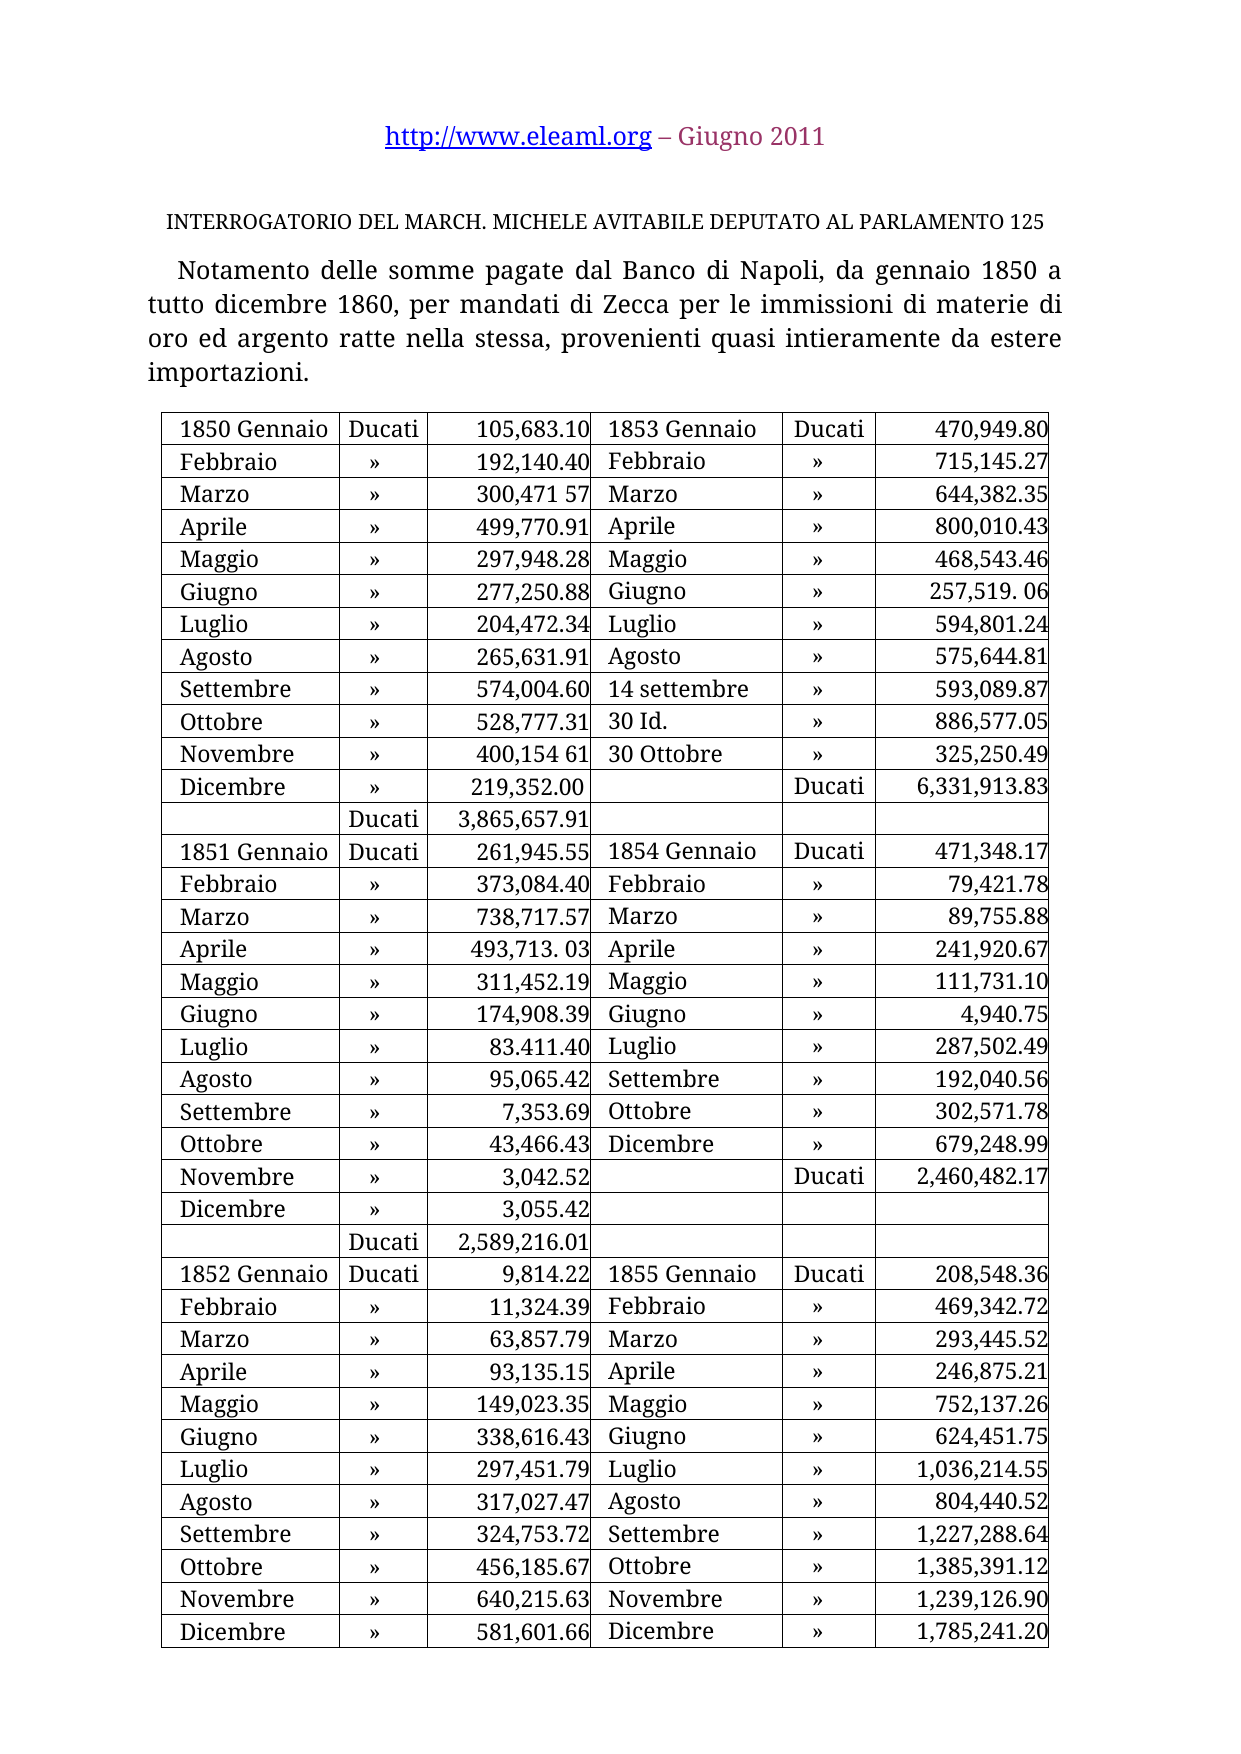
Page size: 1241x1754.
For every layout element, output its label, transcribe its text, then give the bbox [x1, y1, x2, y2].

table_header 105,683.10 [428, 413, 590, 444]
table_cell 400,154 61 [428, 738, 590, 769]
table_cell 3,865,657.91 [428, 803, 590, 834]
table_cell 594,801.24 [876, 608, 1048, 639]
table_cell 204,472.34 [428, 608, 590, 639]
table_cell 149,023.35 [428, 1388, 590, 1419]
table_cell » [783, 1095, 875, 1127]
table_cell Dicembre [162, 1615, 339, 1647]
table_cell » [340, 900, 427, 932]
table_cell Settembre [591, 1063, 782, 1094]
table_cell 83.411.40 [428, 1030, 590, 1062]
table_cell 575,644.81 [876, 640, 1048, 672]
table_cell Marzo [591, 1323, 782, 1354]
table_cell Aprile [591, 1355, 782, 1387]
table_cell Novembre [162, 1583, 339, 1614]
table_cell » [340, 868, 427, 899]
table_cell Ducati [340, 803, 427, 834]
table_cell 804,440.52 [876, 1485, 1048, 1517]
table_cell » [340, 1453, 427, 1484]
table_cell » [340, 1615, 427, 1647]
table_cell 257,519. 06 [876, 575, 1048, 607]
table_cell » [340, 1160, 427, 1192]
table_cell Febbraio [162, 1290, 339, 1322]
table_cell Maggio [162, 965, 339, 997]
table_cell Marzo [162, 900, 339, 932]
table_cell Ottobre [162, 1550, 339, 1582]
table_cell » [783, 1323, 875, 1354]
table_cell Giugno [162, 998, 339, 1029]
table_cell Agosto [591, 640, 782, 672]
table_cell 574,004.60 [428, 673, 590, 704]
table_cell » [783, 1355, 875, 1387]
table_cell » [340, 673, 427, 704]
table_cell Aprile [162, 510, 339, 542]
table_cell Marzo [162, 1323, 339, 1354]
table_cell » [783, 1030, 875, 1062]
table_cell Dicembre [591, 1615, 782, 1647]
table_cell Febbraio [591, 868, 782, 899]
table_cell 297,948.28 [428, 543, 590, 574]
table_header 1850 Gennaio [162, 413, 339, 444]
table_cell Dicembre [591, 1128, 782, 1159]
table_cell » [783, 900, 875, 932]
table_cell » [783, 1615, 875, 1647]
table_cell 499,770.91 [428, 510, 590, 542]
table_cell » [783, 868, 875, 899]
table_header 1853 Gennaio [591, 413, 782, 444]
table_cell Febbraio [162, 445, 339, 477]
table_cell Novembre [162, 738, 339, 769]
table_cell 246,875.21 [876, 1355, 1048, 1387]
table_cell » [340, 998, 427, 1029]
table_cell 311,452.19 [428, 965, 590, 997]
table_cell » [783, 1583, 875, 1614]
table_cell » [783, 608, 875, 639]
table_cell 2,589,216.01 [428, 1225, 590, 1257]
table_cell Ducati [783, 1258, 875, 1289]
table_cell 293,445.52 [876, 1323, 1048, 1354]
table_cell 3,055.42 [428, 1193, 590, 1224]
table_cell » [340, 1030, 427, 1062]
table_cell Febbraio [162, 868, 339, 899]
table_cell Marzo [162, 478, 339, 509]
table_cell Novembre [591, 1583, 782, 1614]
text Notamento delle somme pagate dal Banco di Napoli, da gennaio 1850 a tutto dicembre 1860, per mandati di Zecca per le immissioni di materie di oro ed argento ratte nella stessa, provenienti quasi intieramente da estere importazioni. [148, 253, 1063, 389]
table_cell 93,135.15 [428, 1355, 590, 1387]
table_cell » [340, 770, 427, 802]
table_cell 528,777.31 [428, 705, 590, 737]
table_cell Luglio [591, 1030, 782, 1062]
table_cell 738,717.57 [428, 900, 590, 932]
table_cell 174,908.39 [428, 998, 590, 1029]
table_cell » [340, 705, 427, 737]
table_cell Ducati [783, 835, 875, 867]
table_cell [162, 1225, 339, 1257]
table_cell Agosto [591, 1485, 782, 1517]
table_cell » [783, 543, 875, 574]
table_cell » [340, 1095, 427, 1127]
table_cell » [340, 965, 427, 997]
table_cell Ducati [783, 1160, 875, 1192]
table_cell » [783, 1453, 875, 1484]
table_cell Luglio [162, 608, 339, 639]
table_cell 241,920.67 [876, 933, 1048, 964]
table_cell » [340, 1355, 427, 1387]
table_cell » [340, 1518, 427, 1549]
table_cell Giugno [591, 998, 782, 1029]
table_cell 325,250.49 [876, 738, 1048, 769]
table_cell [591, 1193, 782, 1224]
table_cell 1,239,126.90 [876, 1583, 1048, 1614]
table_cell » [783, 1550, 875, 1582]
table_cell » [340, 1550, 427, 1582]
table_cell [591, 770, 782, 802]
table_cell 317,027.47 [428, 1485, 590, 1517]
table_cell 1854 Gennaio [591, 835, 782, 867]
table_cell Ducati [783, 770, 875, 802]
table_cell Ducati [340, 1258, 427, 1289]
table_cell » [783, 673, 875, 704]
table_cell 1851 Gennaio [162, 835, 339, 867]
table_cell 9,814.22 [428, 1258, 590, 1289]
table_cell Giugno [591, 575, 782, 607]
table_cell 469,342.72 [876, 1290, 1048, 1322]
table_cell 7,353.69 [428, 1095, 590, 1127]
table_cell Giugno [162, 575, 339, 607]
table_cell Maggio [162, 543, 339, 574]
table_cell 456,185.67 [428, 1550, 590, 1582]
table_cell [591, 1225, 782, 1257]
table_cell 624,451.75 [876, 1420, 1048, 1452]
table_cell 111,731.10 [876, 965, 1048, 997]
table_cell Marzo [591, 478, 782, 509]
table_cell 89,755.88 [876, 900, 1048, 932]
table_cell 468,543.46 [876, 543, 1048, 574]
table_cell » [340, 1128, 427, 1159]
table_cell » [340, 1420, 427, 1452]
table_cell 192,040.56 [876, 1063, 1048, 1094]
table_cell » [340, 1063, 427, 1094]
table_cell 6,331,913.83 [876, 770, 1048, 802]
table_cell Luglio [591, 1453, 782, 1484]
table_cell 640,215.63 [428, 1583, 590, 1614]
table_cell » [783, 445, 875, 477]
table_cell Aprile [162, 1355, 339, 1387]
table_cell [162, 803, 339, 834]
table_cell Maggio [162, 1388, 339, 1419]
table_cell » [783, 1420, 875, 1452]
table_cell » [783, 965, 875, 997]
table_cell 324,753.72 [428, 1518, 590, 1549]
table_cell Agosto [162, 1063, 339, 1094]
table_cell 30 Ottobre [591, 738, 782, 769]
table_cell » [340, 1583, 427, 1614]
table_cell Agosto [162, 640, 339, 672]
table_cell 43,466.43 [428, 1128, 590, 1159]
table_cell 208,548.36 [876, 1258, 1048, 1289]
table_cell Giugno [591, 1420, 782, 1452]
table_cell Settembre [162, 673, 339, 704]
table_cell 63,857.79 [428, 1323, 590, 1354]
table_cell 261,945.55 [428, 835, 590, 867]
table_header 470,949.80 [876, 413, 1048, 444]
table_cell 373,084.40 [428, 868, 590, 899]
table_cell Maggio [591, 965, 782, 997]
table_cell 1,385,391.12 [876, 1550, 1048, 1582]
table_cell Ottobre [591, 1095, 782, 1127]
table_cell Aprile [162, 933, 339, 964]
table_cell » [340, 933, 427, 964]
table_cell 2,460,482.17 [876, 1160, 1048, 1192]
table_header Ducati [783, 413, 875, 444]
table_cell 3,042.52 [428, 1160, 590, 1192]
table_cell 265,631.91 [428, 640, 590, 672]
table_cell [876, 1193, 1048, 1224]
table_cell 593,089.87 [876, 673, 1048, 704]
table_cell » [783, 1063, 875, 1094]
table_cell » [340, 478, 427, 509]
table_cell » [783, 1518, 875, 1549]
table_cell Settembre [591, 1518, 782, 1549]
table_cell » [783, 478, 875, 509]
table_cell » [340, 738, 427, 769]
table_cell [783, 1225, 875, 1257]
table_cell » [340, 445, 427, 477]
table_cell » [783, 738, 875, 769]
table_cell 886,577.05 [876, 705, 1048, 737]
table_cell Maggio [591, 1388, 782, 1419]
table_cell Luglio [162, 1453, 339, 1484]
table_cell 1852 Gennaio [162, 1258, 339, 1289]
table_cell » [783, 933, 875, 964]
table_cell Novembre [162, 1160, 339, 1192]
table_cell Agosto [162, 1485, 339, 1517]
table_cell 11,324.39 [428, 1290, 590, 1322]
table_header Ducati [340, 413, 427, 444]
table_cell Febbraio [591, 1290, 782, 1322]
table_cell Ottobre [162, 705, 339, 737]
table_cell 338,616.43 [428, 1420, 590, 1452]
table_cell Dicembre [162, 770, 339, 802]
table_cell » [340, 1323, 427, 1354]
table_cell » [783, 575, 875, 607]
table_cell » [783, 1485, 875, 1517]
table_cell 277,250.88 [428, 575, 590, 607]
table_cell » [783, 640, 875, 672]
table_cell » [340, 575, 427, 607]
table_cell 4,940.75 [876, 998, 1048, 1029]
table_cell 302,571.78 [876, 1095, 1048, 1127]
table_cell 300,471 57 [428, 478, 590, 509]
table_cell [591, 803, 782, 834]
table_cell Ducati [340, 835, 427, 867]
table_cell Ottobre [591, 1550, 782, 1582]
table_cell Ducati [340, 1225, 427, 1257]
table_cell 752,137.26 [876, 1388, 1048, 1419]
table_cell » [340, 1193, 427, 1224]
table_cell 95,065.42 [428, 1063, 590, 1094]
table_cell » [340, 640, 427, 672]
table_cell » [783, 1290, 875, 1322]
table_cell 1,227,288.64 [876, 1518, 1048, 1549]
table_cell Ottobre [162, 1128, 339, 1159]
table_cell Aprile [591, 933, 782, 964]
table_cell Luglio [162, 1030, 339, 1062]
table_cell 493,713. 03 [428, 933, 590, 964]
table_cell 79,421.78 [876, 868, 1048, 899]
text INTERROGATORIO DEL MARCH. MICHELE AVITABILE DEPUTATO AL PARLAMENTO 125 [148, 207, 1063, 236]
table_cell Giugno [162, 1420, 339, 1452]
table_cell » [783, 998, 875, 1029]
table_cell » [340, 1485, 427, 1517]
table_cell Maggio [591, 543, 782, 574]
table_cell » [783, 705, 875, 737]
table_cell » [783, 1388, 875, 1419]
table_cell Settembre [162, 1518, 339, 1549]
table_cell Settembre [162, 1095, 339, 1127]
table_cell [876, 1225, 1048, 1257]
table_cell » [783, 510, 875, 542]
table_cell [783, 803, 875, 834]
table_cell » [340, 510, 427, 542]
table_cell 30 Id. [591, 705, 782, 737]
table_cell 297,451.79 [428, 1453, 590, 1484]
table_cell 471,348.17 [876, 835, 1048, 867]
table_cell 800,010.43 [876, 510, 1048, 542]
table_cell 715,145.27 [876, 445, 1048, 477]
table_cell » [340, 608, 427, 639]
table_cell 287,502.49 [876, 1030, 1048, 1062]
table_cell 1,036,214.55 [876, 1453, 1048, 1484]
table_cell 219,352.00 [428, 770, 590, 802]
table_cell Luglio [591, 608, 782, 639]
table_cell 644,382.35 [876, 478, 1048, 509]
table_cell [591, 1160, 782, 1192]
table_cell 192,140.40 [428, 445, 590, 477]
table_cell 581,601.66 [428, 1615, 590, 1647]
table_cell 679,248.99 [876, 1128, 1048, 1159]
table_cell Dicembre [162, 1193, 339, 1224]
table_cell » [340, 543, 427, 574]
table_cell [876, 803, 1048, 834]
table_cell » [340, 1388, 427, 1419]
table_cell » [783, 1128, 875, 1159]
table_cell 1855 Gennaio [591, 1258, 782, 1289]
table_cell Marzo [591, 900, 782, 932]
table_cell » [340, 1290, 427, 1322]
table_cell 14 settembre [591, 673, 782, 704]
table_cell [783, 1193, 875, 1224]
table_cell Aprile [591, 510, 782, 542]
table_cell 1,785,241.20 [876, 1615, 1048, 1647]
table_cell Febbraio [591, 445, 782, 477]
